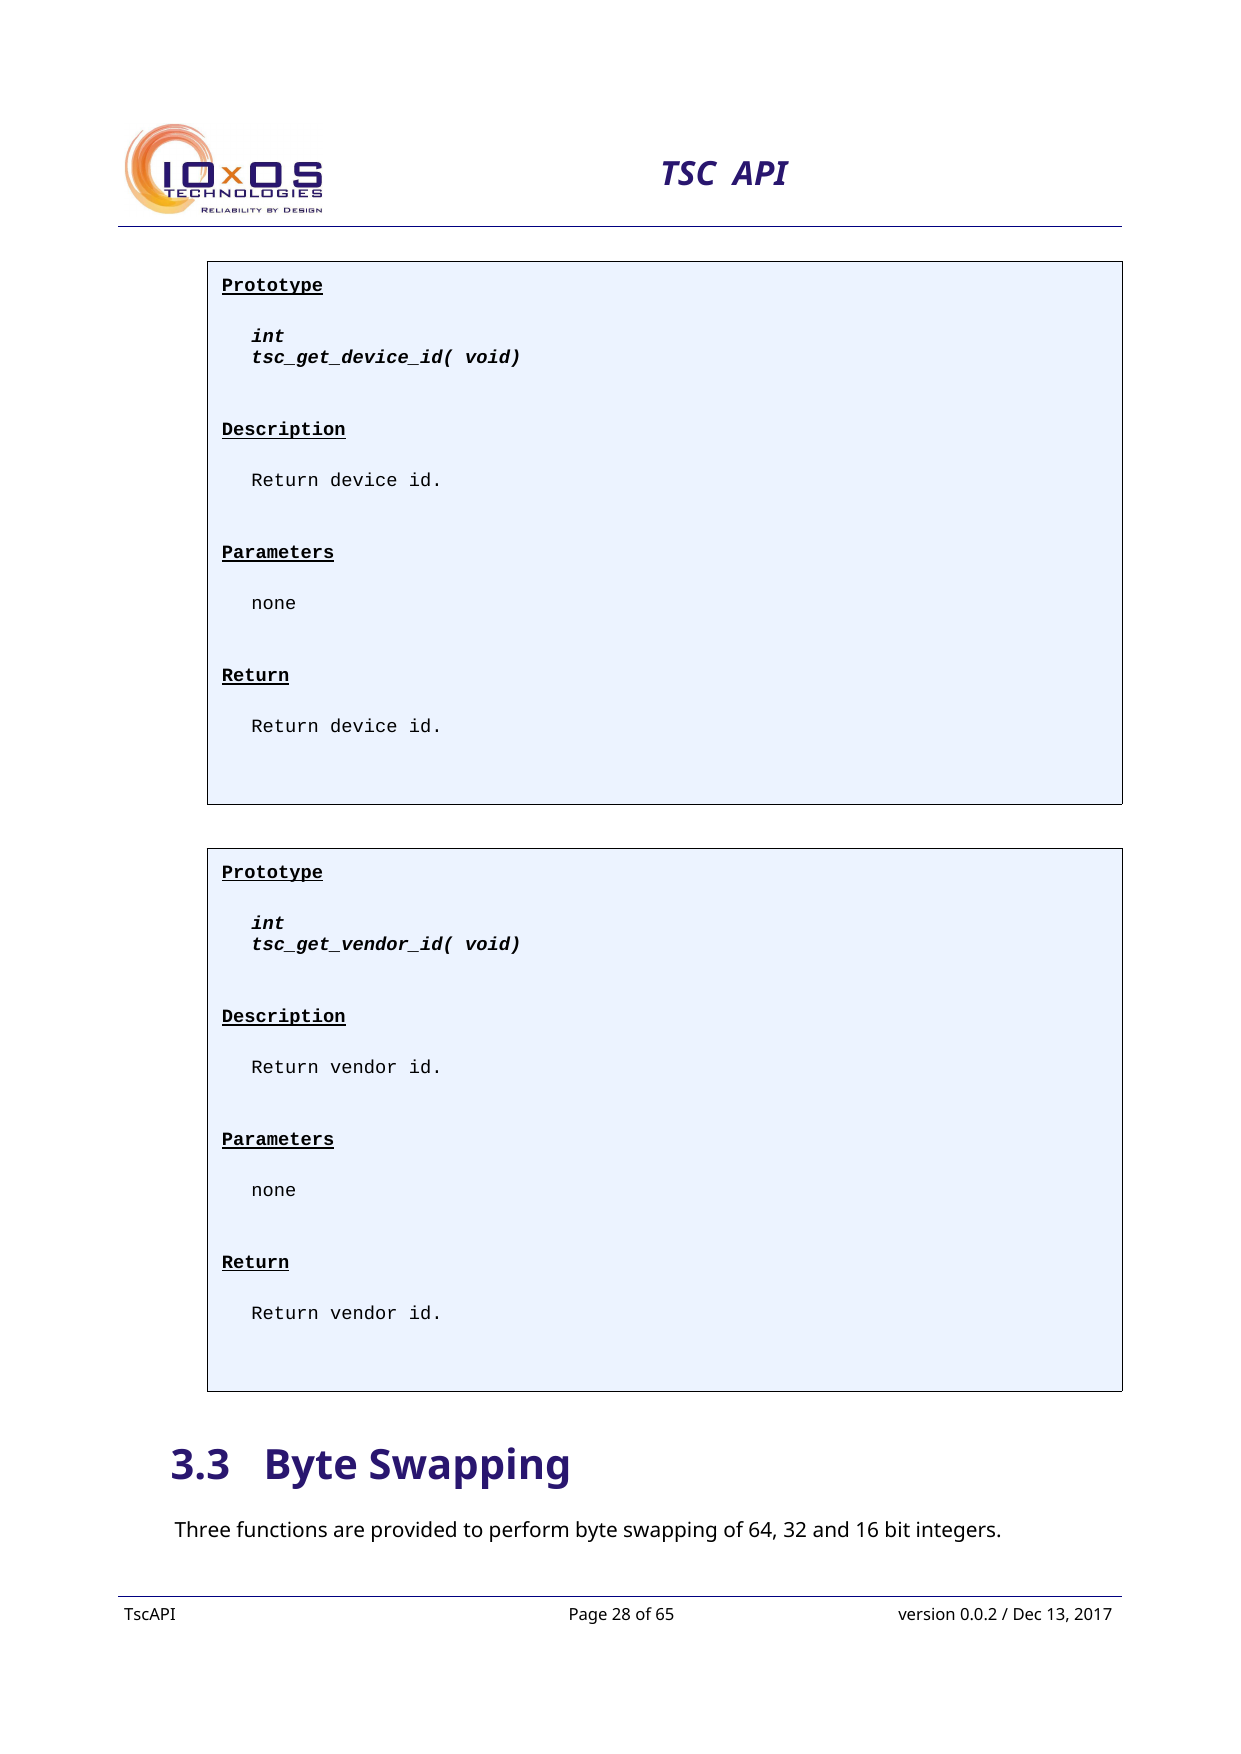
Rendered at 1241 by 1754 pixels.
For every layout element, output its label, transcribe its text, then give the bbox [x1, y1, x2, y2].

subtitle Byte Swapping [159, 1435, 1122, 1492]
text Return device id. [208, 702, 1122, 753]
picture [123, 123, 323, 217]
text none [208, 579, 1122, 615]
subtitle Return [208, 1238, 1122, 1289]
text Return vendor id. [208, 1043, 1122, 1079]
text Prototype [208, 849, 1122, 899]
text Return device id. [208, 456, 1122, 492]
text int [208, 312, 1122, 348]
text tsc_get_vendor_id( void) [208, 935, 1122, 956]
subtitle Parameters [208, 1115, 1122, 1166]
text int [208, 899, 1122, 935]
text Prototype [208, 262, 1122, 312]
subtitle Description [208, 405, 1122, 456]
text Return vendor id. [208, 1289, 1122, 1340]
text tsc_get_device_id( void) [208, 348, 1122, 369]
subtitle Description [208, 992, 1122, 1043]
text Three functions are provided to perform byte swapping of 64, 32 and 16 bit integers. [174, 1515, 1122, 1544]
subtitle Parameters [208, 528, 1122, 579]
subtitle Return [208, 651, 1122, 702]
text none [208, 1166, 1122, 1202]
